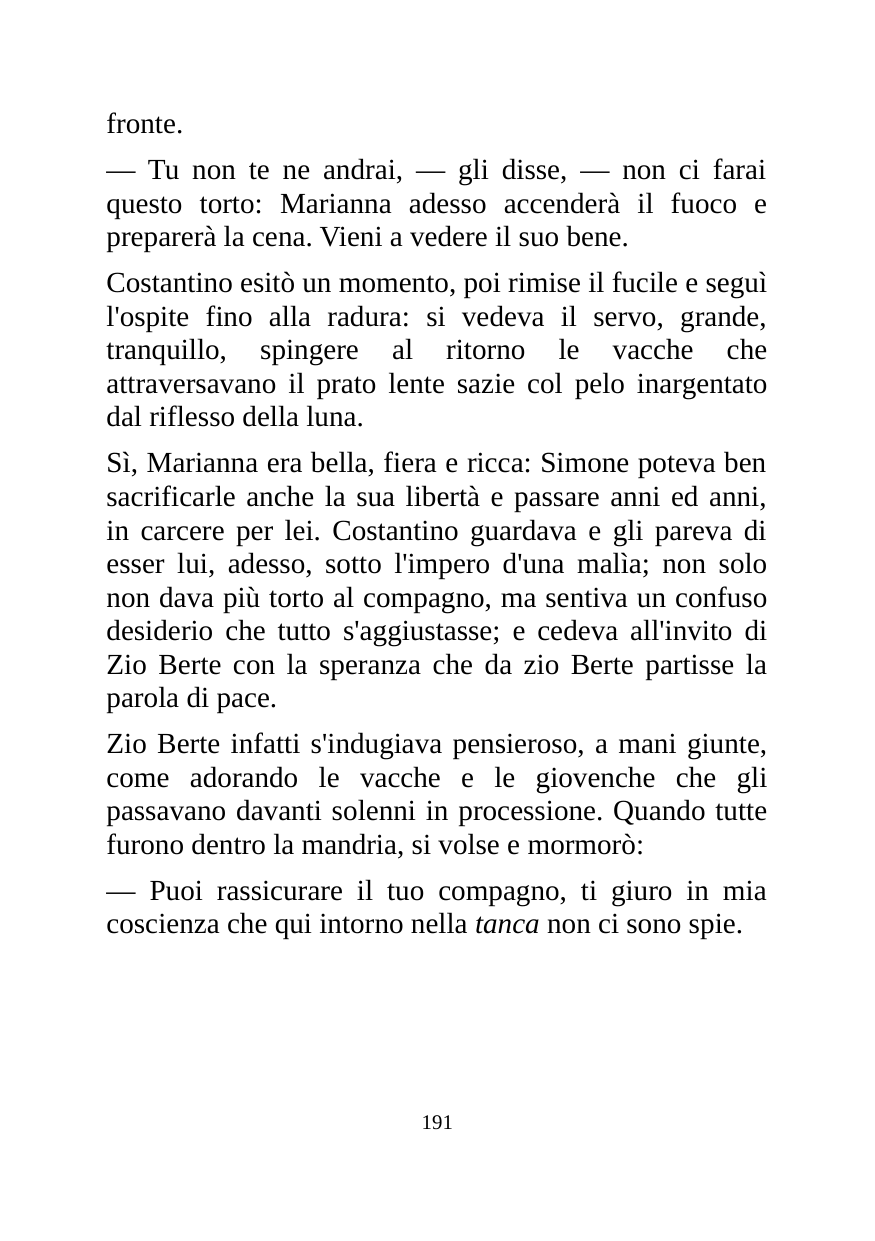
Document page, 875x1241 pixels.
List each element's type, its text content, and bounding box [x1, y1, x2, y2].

text — Puoi rassicurare il tuo compagno, ti giuro in mia coscienza che qui intorno nella tanca non ci sono spie. [106, 873, 768, 940]
text Zio Berte infatti s'indugiava pensieroso, a mani giunte, come adorando le vacche e le giovenche che gli passavano davanti solenni in processione. Quando tutte furono dentro la mandria, si volse e mormorò: [106, 726, 768, 861]
text Costantino esitò un momento, poi rimise il fucile e seguì l'ospite fino alla radura: si vedeva il servo, grande, tranquillo, spingere al ritorno le vacche che attraversavano il prato lente sazie col pelo inargentato dal riflesso della luna. [106, 265, 768, 433]
text Sì, Marianna era bella, fiera e ricca: Simone poteva ben sacrificarle anche la sua libertà e passare anni ed anni, in carcere per lei. Costantino guardava e gli pareva di esser lui, adesso, sotto l'impero d'una malìa; non solo non dava più torto al compagno, ma sentiva un confuso desiderio che tutto s'aggiustasse; e cedeva all'invito di Zio Berte con la speranza che da zio Berte partisse la parola di pace. [106, 446, 768, 714]
text fronte. [106, 106, 768, 140]
text — Tu non te ne andrai, — gli disse, — non ci farai questo torto: Marianna adesso accenderà il fuoco e preparerà la cena. Vieni a vedere il suo bene. [106, 152, 768, 253]
